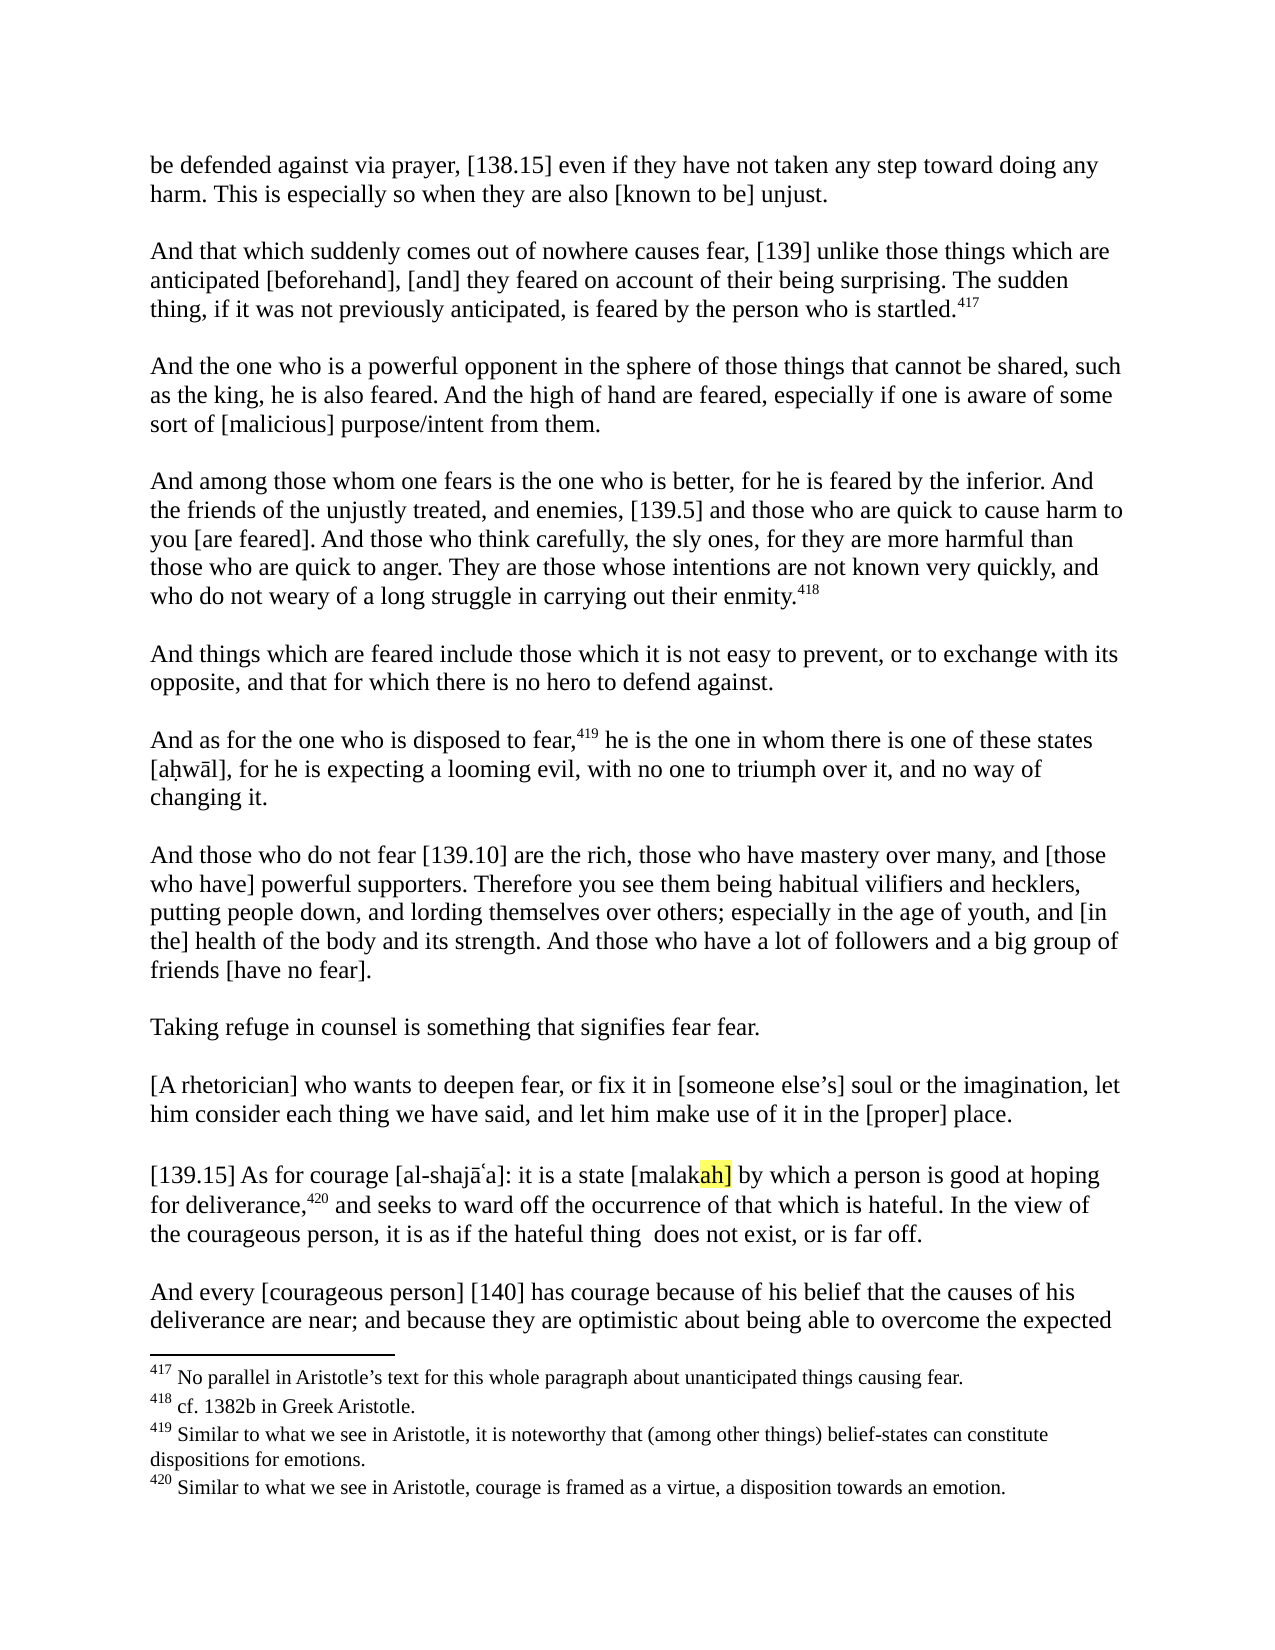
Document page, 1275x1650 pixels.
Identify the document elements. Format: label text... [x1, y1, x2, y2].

text cf. 1382b in Greek Aristotle. [150, 1390, 1125, 1418]
text And as for the one who is disposed to fear, he is the one in whom there is one of these states [aḥwāl], for he is expecting a looming evil, with no one to triumph over it, and no way of changing it. [150, 725, 1125, 811]
text And those who do not fear [139.10] are the rich, those who have mastery over many, and [those who have] powerful supporters. Therefore you see them being habitual vilifiers and hecklers, putting people down, and lording themselves over others; especially in the age of youth, and [in the] health of the body and its strength. And those who have a lot of followers and a big group of friends [have no fear]. [150, 840, 1125, 984]
text be defended against via prayer, [138.15] even if they have not taken any step toward doing any harm. This is especially so when they are also [known to be] unjust. [150, 150, 1125, 207]
text [A rhetorician] who wants to deepen fear, or fix it in [someone else’s] soul or the imagination, let him consider each thing we have said, and let him make use of it in the [proper] place. [150, 1070, 1125, 1127]
text [139.15] As for courage [al-shajāʿa]: it is a state [malakah] by which a person is good at hoping for deliverance, and seeks to ward off the occurrence of that which is hateful. In the view of the courageous person, it is as if the hateful thing does not exist, or is far off. [150, 1156, 1125, 1248]
text And that which suddenly comes out of nowhere causes fear, [139] unlike those things which are anticipated [beforehand], [and] they feared on account of their being surprising. The sudden thing, if it was not previously anticipated, is feared by the person who is startled. [150, 236, 1125, 322]
text Similar to what we see in Aristotle, it is noteworthy that (among other things) belief-states can constitute dispositions for emotions. [150, 1418, 1125, 1471]
text And among those whom one fears is the one who is better, for he is feared by the inferior. And the friends of the unjustly treated, and enemies, [139.5] and those who are quick to cause harm to you [are feared]. And those who think carefully, the sly ones, for they are more harmful than those who are quick to anger. They are those whose intentions are not known very quickly, and who do not weary of a long struggle in carrying out their enmity. [150, 466, 1125, 610]
text No parallel in Aristotle’s text for this whole paragraph about unanticipated things causing fear. [150, 1361, 1125, 1390]
text And the one who is a powerful opponent in the sphere of those things that cannot be shared, such as the king, he is also feared. And the high of hand are feared, especially if one is aware of some sort of [malicious] purpose/intent from them. [150, 351, 1125, 437]
text And things which are feared include those which it is not easy to prevent, or to exchange with its opposite, and that for which there is no hero to defend against. [150, 639, 1125, 696]
text And every [courageous person] [140] has courage because of his belief that the causes of his deliverance are near; and because they are optimistic about being able to overcome the expected [150, 1277, 1125, 1334]
text Taking refuge in counsel is something that signifies fear fear. [150, 1012, 1125, 1041]
text Similar to what we see in Aristotle, courage is framed as a virtue, a disposition towards an emotion. [150, 1471, 1125, 1500]
